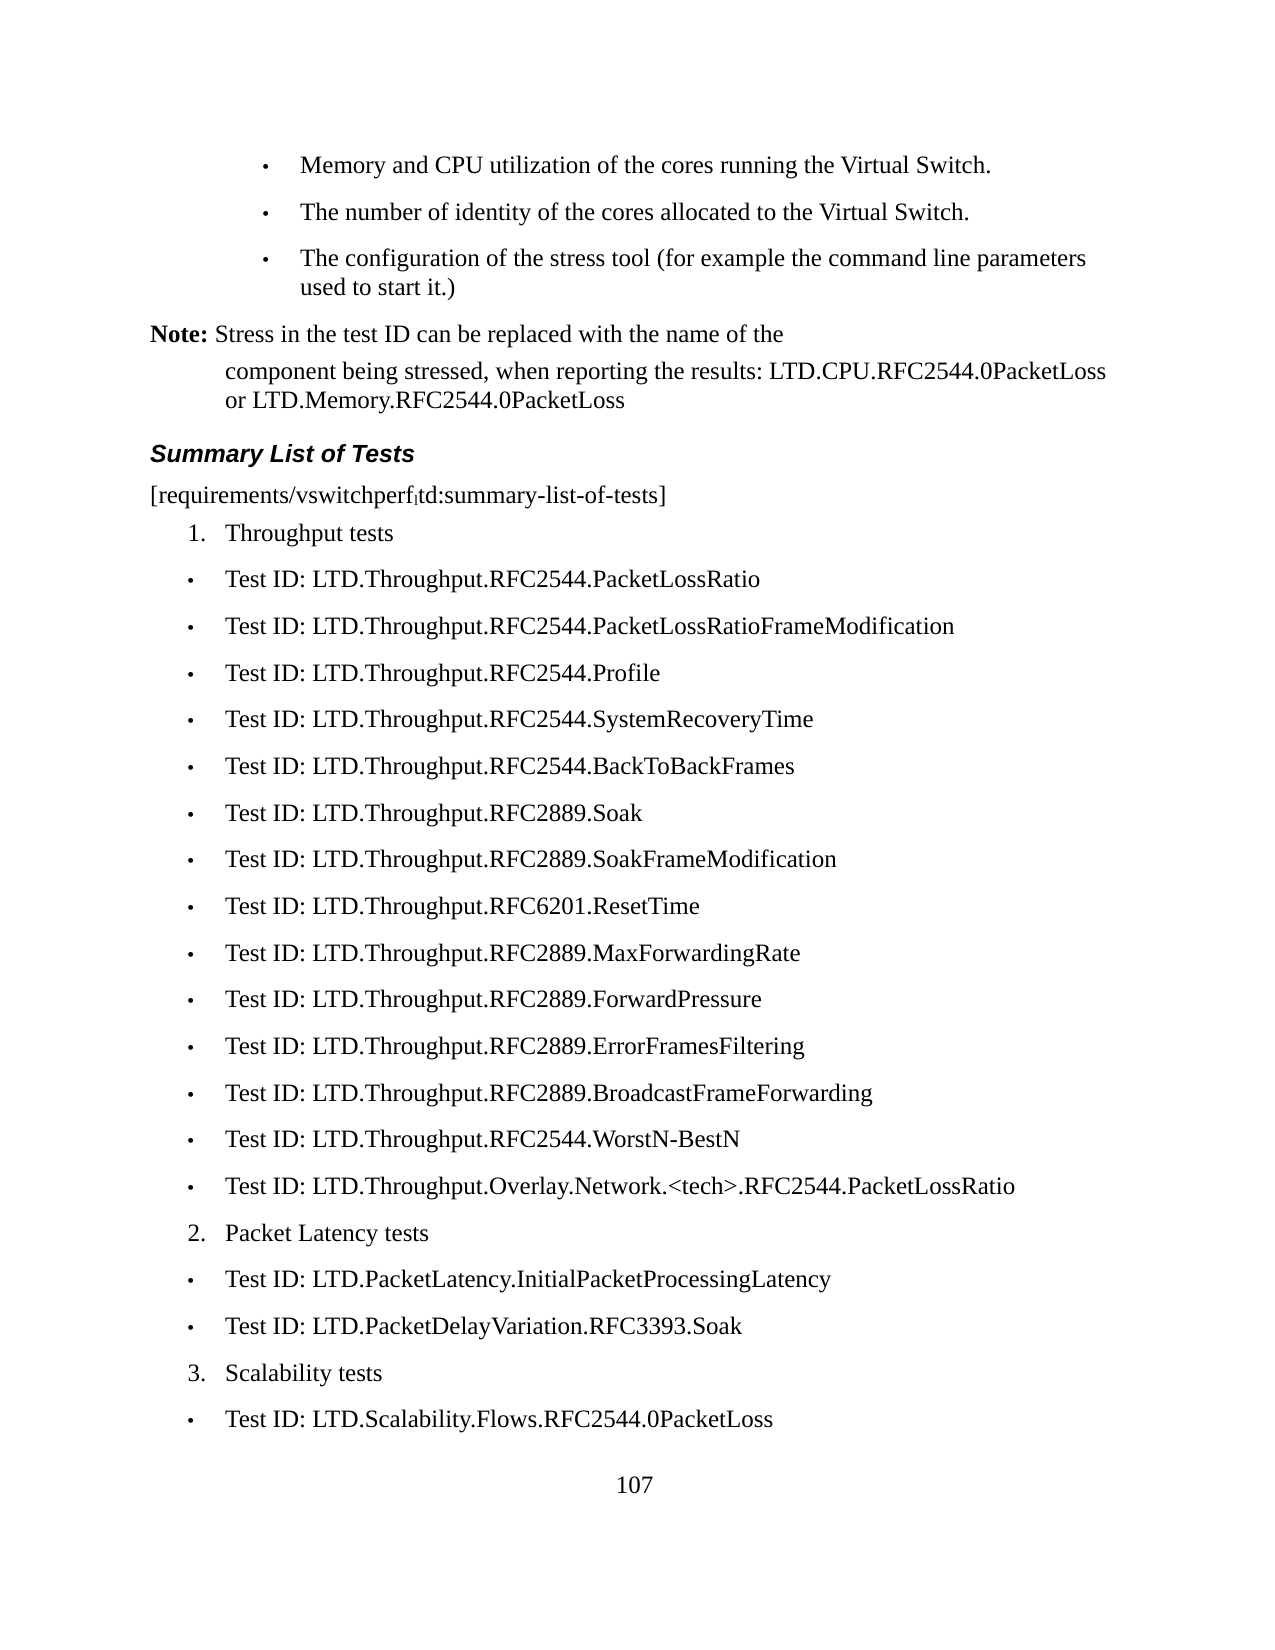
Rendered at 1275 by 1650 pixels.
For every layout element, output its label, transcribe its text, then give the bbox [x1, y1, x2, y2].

list Throughput tests [187, 518, 1125, 546]
list The configuration of the stress tool (for example the command line parameters used to start it.) [262, 243, 1125, 301]
list The number of identity of the cores allocated to the Virtual Switch. [262, 197, 1125, 225]
list Packet Latency tests [187, 1218, 1125, 1246]
list Memory and CPU utilization of the cores running the Virtual Switch. [262, 150, 1125, 179]
list Test ID: LTD.Throughput.RFC2544.WorstN-BestN [187, 1124, 1125, 1153]
list Test ID: LTD.Throughput.RFC2544.PacketLossRatio [187, 564, 1125, 593]
list Test ID: LTD.Throughput.RFC2544.SystemRecoveryTime [187, 704, 1125, 733]
list Scalability tests [187, 1358, 1125, 1386]
list Test ID: LTD.PacketLatency.InitialPacketProcessingLatency [187, 1264, 1125, 1293]
text component being stressed, when reporting the results: LTD.CPU.RFC2544.0PacketLoss or LTD.Memory.RFC2544.0PacketLoss [225, 356, 1125, 414]
subtitle Summary List of Tests [150, 439, 1125, 467]
list Test ID: LTD.Throughput.RFC2889.ErrorFramesFiltering [187, 1031, 1125, 1060]
list Test ID: LTD.Throughput.RFC2889.SoakFrameModification [187, 844, 1125, 873]
list Test ID: LTD.Throughput.RFC2544.Profile [187, 658, 1125, 686]
list Test ID: LTD.Throughput.Overlay.Network.<tech>.RFC2544.PacketLossRatio [187, 1171, 1125, 1200]
list Test ID: LTD.PacketDelayVariation.RFC3393.Soak [187, 1311, 1125, 1340]
text Note: Stress in the test ID can be replaced with the name of the [150, 319, 1125, 347]
list Test ID: LTD.Throughput.RFC2544.BackToBackFrames [187, 751, 1125, 780]
list Test ID: LTD.Throughput.RFC2889.Soak [187, 798, 1125, 826]
list Test ID: LTD.Throughput.RFC2889.BroadcastFrameForwarding [187, 1078, 1125, 1106]
list Test ID: LTD.Scalability.Flows.RFC2544.0PacketLoss [187, 1404, 1125, 1433]
list Test ID: LTD.Throughput.RFC2544.PacketLossRatioFrameModification [187, 611, 1125, 640]
list Test ID: LTD.Throughput.RFC2889.ForwardPressure [187, 984, 1125, 1013]
list Test ID: LTD.Throughput.RFC2889.MaxForwardingRate [187, 938, 1125, 966]
text [requirements/vswitchperfltd:summary-list-of-tests] [150, 480, 1125, 509]
list Test ID: LTD.Throughput.RFC6201.ResetTime [187, 891, 1125, 920]
